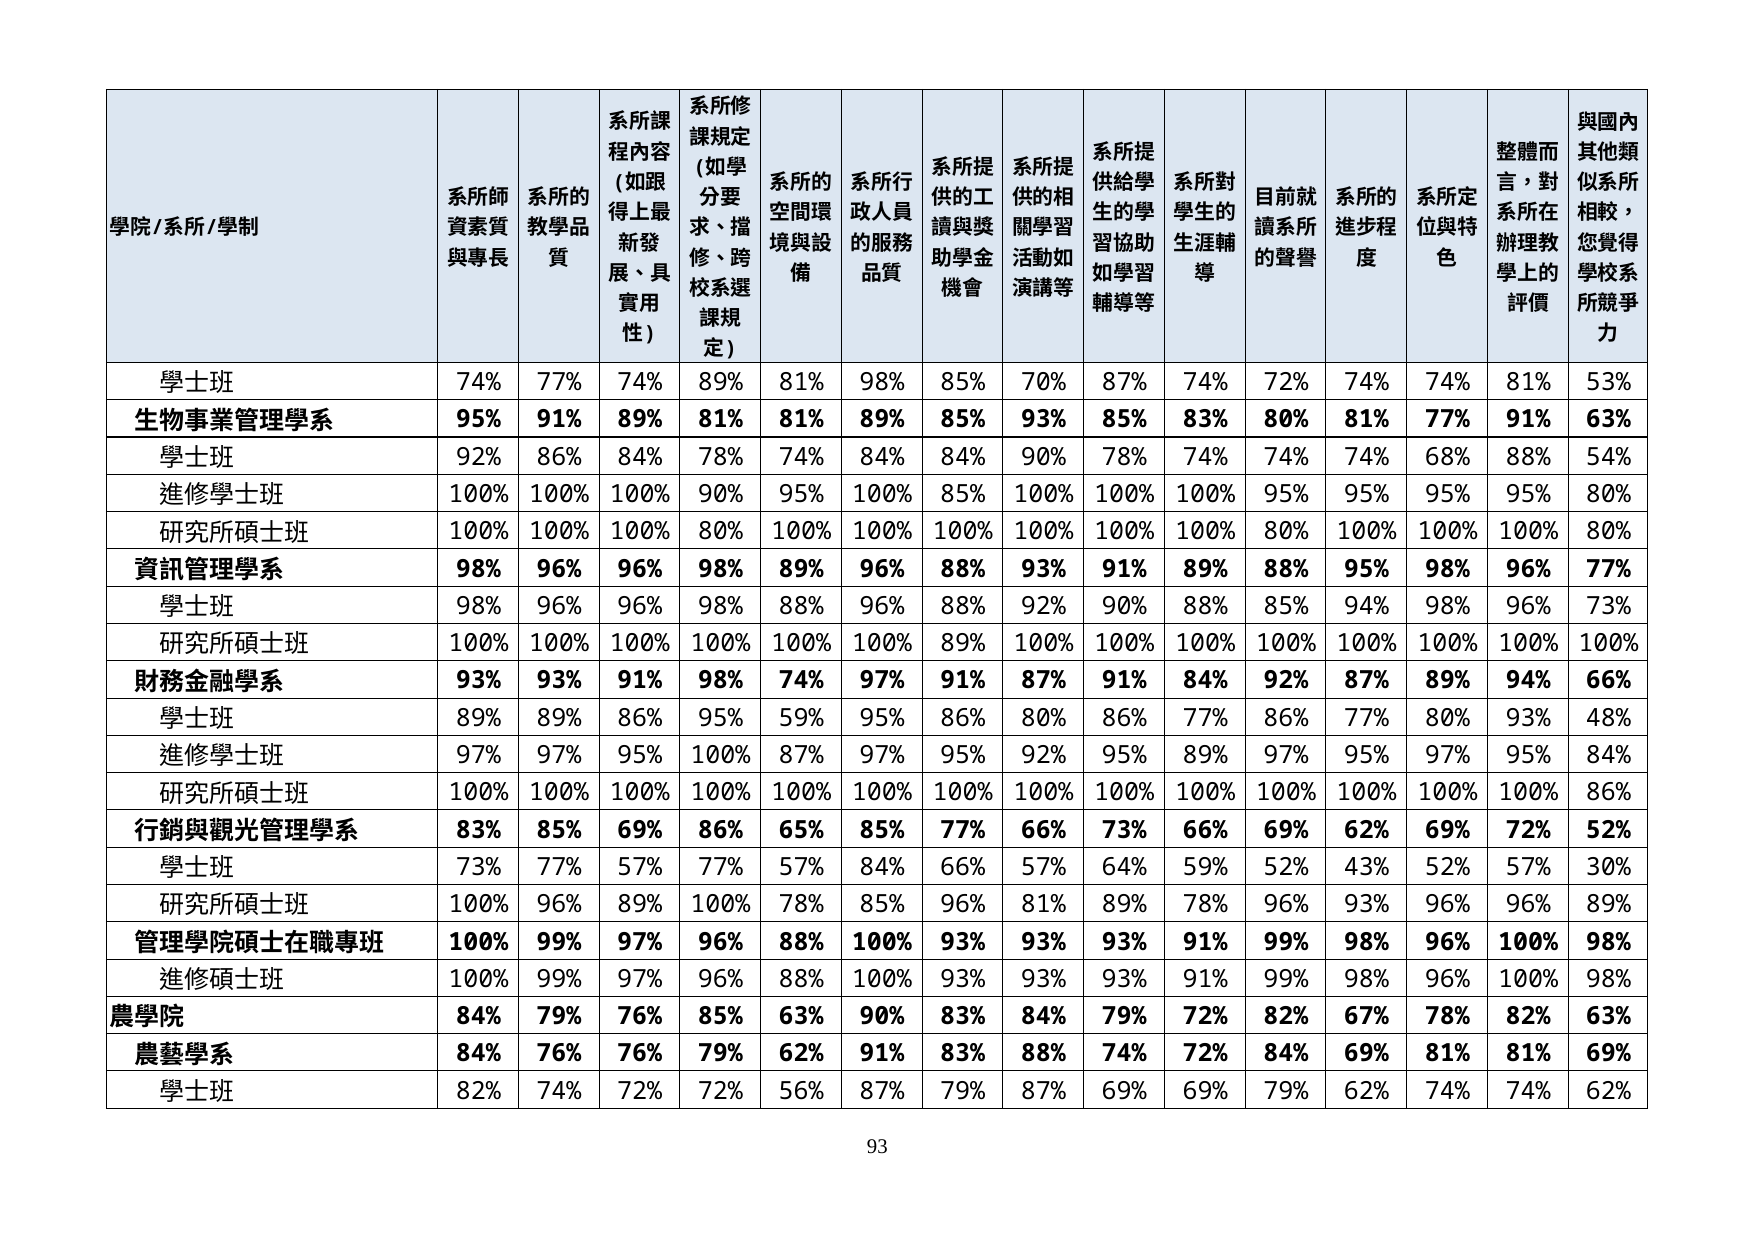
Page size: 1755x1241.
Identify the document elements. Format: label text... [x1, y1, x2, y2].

table_cell 76% [600, 997, 679, 1033]
table_cell 67% [1326, 997, 1406, 1033]
table_cell 88% [1488, 438, 1568, 474]
table_cell 89% [680, 363, 760, 399]
table_cell 79% [923, 1071, 1002, 1108]
table_cell 農藝學系 [107, 1034, 437, 1070]
table_cell 85% [842, 810, 922, 847]
table_cell 77% [1407, 400, 1487, 436]
table_cell 100% [438, 885, 518, 921]
table_cell 91% [1165, 922, 1245, 958]
table_cell 100% [842, 624, 922, 660]
table_cell 80% [1407, 699, 1487, 735]
table_cell 100% [1084, 512, 1164, 548]
table_cell 100% [1407, 624, 1487, 660]
table_cell 100% [1326, 624, 1406, 660]
table_cell 100% [1407, 512, 1487, 548]
table_cell 62% [761, 1034, 841, 1070]
table_cell 學士班 [107, 438, 437, 474]
table_cell 98% [1407, 549, 1487, 586]
table_cell 100% [923, 773, 1002, 809]
table_cell 59% [1165, 848, 1245, 884]
table_cell 87% [1003, 661, 1083, 697]
table_cell 95% [600, 736, 679, 772]
table_cell 100% [519, 475, 599, 511]
table_cell 96% [1407, 885, 1487, 921]
table_cell 74% [1407, 1071, 1487, 1108]
table_cell 72% [680, 1071, 760, 1108]
table_cell 85% [842, 885, 922, 921]
table_cell 96% [1246, 885, 1325, 921]
table_header 整體而言，對系所在辦理教學上的評價 [1488, 90, 1568, 362]
table_cell 100% [1407, 773, 1487, 809]
table_cell 98% [680, 587, 760, 623]
table_cell 96% [519, 587, 599, 623]
table_cell 89% [842, 400, 922, 436]
table_cell 農學院 [107, 997, 437, 1033]
table_cell 93% [1003, 400, 1083, 436]
table_cell 88% [1165, 587, 1245, 623]
table_cell 72% [1165, 1034, 1245, 1070]
table_cell 53% [1569, 363, 1647, 399]
table_header 系所定位與特色 [1407, 90, 1487, 362]
table_cell 68% [1407, 438, 1487, 474]
table_cell 97% [519, 736, 599, 772]
table_cell 100% [761, 512, 841, 548]
table_cell 98% [1326, 922, 1406, 958]
table_cell 74% [1407, 363, 1487, 399]
table_cell 73% [1084, 810, 1164, 847]
table_cell 86% [923, 699, 1002, 735]
table_cell 100% [519, 773, 599, 809]
table_cell 87% [1326, 661, 1406, 697]
table_cell 74% [1084, 1034, 1164, 1070]
table_header 系所提供給學生的學習協助如學習輔導等 [1084, 90, 1164, 362]
table_cell 81% [1488, 363, 1568, 399]
table_cell 63% [1569, 997, 1647, 1033]
table_cell 100% [680, 624, 760, 660]
table_cell 100% [923, 512, 1002, 548]
table_cell 97% [842, 736, 922, 772]
table_cell 88% [1003, 1034, 1083, 1070]
table_cell 90% [1084, 587, 1164, 623]
table_cell 100% [1084, 624, 1164, 660]
table_cell 76% [519, 1034, 599, 1070]
table_cell 100% [1569, 624, 1647, 660]
table_cell 96% [680, 960, 760, 996]
table_cell 89% [1084, 885, 1164, 921]
table_cell 81% [761, 400, 841, 436]
table_cell 81% [761, 363, 841, 399]
table_cell 98% [438, 549, 518, 586]
table_cell 88% [761, 587, 841, 623]
table_cell 95% [1326, 475, 1406, 511]
table_cell 96% [519, 885, 599, 921]
table_cell 74% [600, 363, 679, 399]
table_cell 資訊管理學系 [107, 549, 437, 586]
table_cell 96% [1488, 549, 1568, 586]
table_header 系所的進步程度 [1326, 90, 1406, 362]
table_cell 91% [842, 1034, 922, 1070]
table_header 系所課程內容(如跟得上最新發展、具實用性) [600, 90, 679, 362]
table_cell 62% [1569, 1071, 1647, 1108]
table_header 系所提供的相關學習活動如演講等 [1003, 90, 1083, 362]
table_cell 研究所碩士班 [107, 512, 437, 548]
table_cell 95% [761, 475, 841, 511]
table_cell 79% [1084, 997, 1164, 1033]
table_cell 74% [1326, 363, 1406, 399]
table_cell 93% [519, 661, 599, 697]
table_cell 100% [600, 773, 679, 809]
table_cell 82% [1488, 997, 1568, 1033]
table_cell 100% [1003, 624, 1083, 660]
table_cell 行銷與觀光管理學系 [107, 810, 437, 847]
table_cell 88% [923, 549, 1002, 586]
table_cell 87% [1003, 1071, 1083, 1108]
table_cell 100% [842, 922, 922, 958]
table_cell 98% [1407, 587, 1487, 623]
table_cell 95% [1407, 475, 1487, 511]
table_cell 89% [600, 885, 679, 921]
table_cell 100% [438, 922, 518, 958]
table_cell 96% [1488, 587, 1568, 623]
table_cell 100% [842, 512, 922, 548]
table_cell 100% [680, 736, 760, 772]
table_cell 84% [842, 848, 922, 884]
table_cell 100% [1488, 773, 1568, 809]
table_cell 95% [1488, 736, 1568, 772]
table_cell 52% [1246, 848, 1325, 884]
table_cell 98% [680, 661, 760, 697]
table_cell 93% [923, 922, 1002, 958]
table_cell 74% [438, 363, 518, 399]
table_cell 研究所碩士班 [107, 885, 437, 921]
table_header 與國內其他類似系所相較，您覺得學校系所競爭力 [1569, 90, 1647, 362]
table_cell 84% [438, 1034, 518, 1070]
table_cell 91% [1084, 661, 1164, 697]
table_cell 95% [1084, 736, 1164, 772]
table_cell 87% [761, 736, 841, 772]
table_cell 80% [1246, 512, 1325, 548]
table_cell 89% [438, 699, 518, 735]
table_header 系所對學生的生涯輔導 [1165, 90, 1245, 362]
table_cell 76% [600, 1034, 679, 1070]
table_cell 85% [519, 810, 599, 847]
table_cell 77% [923, 810, 1002, 847]
table_cell 100% [438, 624, 518, 660]
table_cell 研究所碩士班 [107, 773, 437, 809]
table_cell 100% [842, 960, 922, 996]
table_cell 88% [923, 587, 1002, 623]
table_cell 80% [680, 512, 760, 548]
table_cell 80% [1003, 699, 1083, 735]
table_cell 100% [680, 885, 760, 921]
table_cell 93% [1003, 922, 1083, 958]
table_cell 100% [761, 624, 841, 660]
table_cell 97% [842, 661, 922, 697]
table_cell 83% [438, 810, 518, 847]
table_cell 96% [600, 587, 679, 623]
table_cell 74% [1165, 363, 1245, 399]
table_cell 93% [438, 661, 518, 697]
table_cell 97% [600, 960, 679, 996]
table_cell 99% [1246, 922, 1325, 958]
table_cell 91% [1488, 400, 1568, 436]
table_cell 100% [680, 773, 760, 809]
table_cell 92% [1003, 736, 1083, 772]
table_cell 100% [519, 624, 599, 660]
table_cell 70% [1003, 363, 1083, 399]
table_cell 89% [1165, 736, 1245, 772]
table_cell 96% [519, 549, 599, 586]
table_cell 91% [1165, 960, 1245, 996]
table_cell 85% [923, 400, 1002, 436]
table_cell 98% [680, 549, 760, 586]
table_cell 73% [438, 848, 518, 884]
table_cell 30% [1569, 848, 1647, 884]
table_cell 69% [1569, 1034, 1647, 1070]
table_cell 91% [1084, 549, 1164, 586]
table_cell 86% [1569, 773, 1647, 809]
table_cell 學士班 [107, 363, 437, 399]
table_cell 94% [1326, 587, 1406, 623]
table_cell 84% [842, 438, 922, 474]
table_cell 74% [1326, 438, 1406, 474]
table_cell 100% [761, 773, 841, 809]
table_cell 100% [600, 624, 679, 660]
table_cell 95% [1326, 549, 1406, 586]
table_cell 96% [923, 885, 1002, 921]
table_cell 89% [600, 400, 679, 436]
table_cell 91% [923, 661, 1002, 697]
table_cell 80% [1569, 475, 1647, 511]
table_cell 84% [438, 997, 518, 1033]
table_cell 學士班 [107, 848, 437, 884]
table_cell 100% [1326, 512, 1406, 548]
table_cell 48% [1569, 699, 1647, 735]
table_cell 89% [519, 699, 599, 735]
table_cell 78% [1084, 438, 1164, 474]
table_cell 93% [1084, 960, 1164, 996]
table_cell 研究所碩士班 [107, 624, 437, 660]
table_cell 74% [1165, 438, 1245, 474]
table_cell 91% [600, 661, 679, 697]
table_cell 85% [680, 997, 760, 1033]
table_cell 80% [1569, 512, 1647, 548]
table_cell 69% [600, 810, 679, 847]
table_cell 98% [438, 587, 518, 623]
table_cell 96% [600, 549, 679, 586]
table_header 系所修課規定(如學分要求、擋修、跨校系選課規定) [680, 90, 760, 362]
table_cell 81% [1326, 400, 1406, 436]
table_cell 95% [1488, 475, 1568, 511]
table_cell 92% [438, 438, 518, 474]
table_cell 81% [1488, 1034, 1568, 1070]
table_cell 90% [680, 475, 760, 511]
table_cell 88% [1246, 549, 1325, 586]
table_cell 85% [1084, 400, 1164, 436]
table_cell 57% [761, 848, 841, 884]
table_cell 78% [1165, 885, 1245, 921]
table_cell 81% [1407, 1034, 1487, 1070]
table_cell 100% [600, 512, 679, 548]
table_cell 93% [923, 960, 1002, 996]
table_header 學院/系所/學制 [107, 90, 437, 362]
table_cell 57% [1003, 848, 1083, 884]
table_cell 87% [1084, 363, 1164, 399]
table_cell 89% [923, 624, 1002, 660]
table_cell 88% [761, 922, 841, 958]
table_cell 99% [519, 922, 599, 958]
table_cell 93% [1003, 549, 1083, 586]
table_cell 74% [1246, 438, 1325, 474]
table_cell 77% [1326, 699, 1406, 735]
table_cell 98% [842, 363, 922, 399]
table_cell 54% [1569, 438, 1647, 474]
table_cell 77% [1569, 549, 1647, 586]
table_cell 100% [1488, 922, 1568, 958]
table_cell 96% [1407, 922, 1487, 958]
table_cell 96% [1488, 885, 1568, 921]
table_cell 95% [923, 736, 1002, 772]
table_header 系所的教學品質 [519, 90, 599, 362]
table_cell 43% [1326, 848, 1406, 884]
table_cell 90% [842, 997, 922, 1033]
table_cell 69% [1326, 1034, 1406, 1070]
table_cell 96% [1407, 960, 1487, 996]
table_cell 77% [680, 848, 760, 884]
table_cell 66% [1165, 810, 1245, 847]
table_cell 66% [923, 848, 1002, 884]
table_cell 100% [1246, 624, 1325, 660]
table_cell 100% [438, 512, 518, 548]
table_cell 62% [1326, 810, 1406, 847]
table_cell 52% [1407, 848, 1487, 884]
table_cell 72% [1488, 810, 1568, 847]
table_cell 99% [1246, 960, 1325, 996]
table_cell 100% [438, 960, 518, 996]
table_cell 66% [1003, 810, 1083, 847]
table_cell 100% [1488, 960, 1568, 996]
table_header 系所的空間環境與設備 [761, 90, 841, 362]
table_cell 86% [519, 438, 599, 474]
table_cell 學士班 [107, 587, 437, 623]
table_cell 79% [1246, 1071, 1325, 1108]
table_header 系所提供的工讀與獎助學金機會 [923, 90, 1002, 362]
table_cell 78% [680, 438, 760, 474]
table_cell 97% [600, 922, 679, 958]
table_cell 82% [438, 1071, 518, 1108]
table_cell 86% [680, 810, 760, 847]
table_cell 84% [1003, 997, 1083, 1033]
table_cell 管理學院碩士在職專班 [107, 922, 437, 958]
table_cell 100% [842, 773, 922, 809]
table_cell 57% [600, 848, 679, 884]
table_header 系所行政人員的服務品質 [842, 90, 922, 362]
table_cell 57% [1488, 848, 1568, 884]
table_cell 72% [600, 1071, 679, 1108]
table_cell 93% [1084, 922, 1164, 958]
table_cell 88% [761, 960, 841, 996]
table_cell 63% [761, 997, 841, 1033]
table_cell 62% [1326, 1071, 1406, 1108]
table_cell 100% [600, 475, 679, 511]
table_cell 74% [519, 1071, 599, 1108]
table_cell 進修學士班 [107, 475, 437, 511]
table_cell 83% [1165, 400, 1245, 436]
table_cell 92% [1246, 661, 1325, 697]
table_cell 81% [1003, 885, 1083, 921]
table_cell 84% [923, 438, 1002, 474]
table_cell 72% [1246, 363, 1325, 399]
table_cell 進修碩士班 [107, 960, 437, 996]
table_cell 52% [1569, 810, 1647, 847]
table_cell 財務金融學系 [107, 661, 437, 697]
table_cell 學士班 [107, 1071, 437, 1108]
table_cell 96% [842, 549, 922, 586]
table_cell 95% [438, 400, 518, 436]
table_cell 84% [600, 438, 679, 474]
table_cell 89% [761, 549, 841, 586]
table_cell 56% [761, 1071, 841, 1108]
table_cell 79% [519, 997, 599, 1033]
table_cell 78% [761, 885, 841, 921]
table_cell 79% [680, 1034, 760, 1070]
table_cell 69% [1246, 810, 1325, 847]
table_cell 100% [438, 773, 518, 809]
table_cell 100% [1488, 624, 1568, 660]
table_cell 97% [1407, 736, 1487, 772]
table_cell 100% [1003, 512, 1083, 548]
table_cell 100% [1165, 773, 1245, 809]
table_cell 100% [438, 475, 518, 511]
table_cell 73% [1569, 587, 1647, 623]
table_cell 100% [1165, 512, 1245, 548]
table_cell 84% [1246, 1034, 1325, 1070]
table_cell 97% [1246, 736, 1325, 772]
table_cell 65% [761, 810, 841, 847]
table_cell 96% [842, 587, 922, 623]
table_cell 93% [1326, 885, 1406, 921]
table_cell 74% [1488, 1071, 1568, 1108]
table_cell 77% [519, 848, 599, 884]
table_cell 90% [1003, 438, 1083, 474]
table_cell 100% [1165, 624, 1245, 660]
table_cell 94% [1488, 661, 1568, 697]
table_cell 89% [1569, 885, 1647, 921]
table_cell 98% [1326, 960, 1406, 996]
table_cell 72% [1165, 997, 1245, 1033]
table_cell 98% [1569, 960, 1647, 996]
table_cell 100% [1084, 773, 1164, 809]
table_cell 95% [1326, 736, 1406, 772]
table_cell 91% [519, 400, 599, 436]
table_cell 59% [761, 699, 841, 735]
table_cell 92% [1003, 587, 1083, 623]
table_cell 95% [680, 699, 760, 735]
table_cell 生物事業管理學系 [107, 400, 437, 436]
table_cell 95% [1246, 475, 1325, 511]
table_cell 95% [842, 699, 922, 735]
table_cell 97% [438, 736, 518, 772]
table_cell 100% [842, 475, 922, 511]
table_cell 74% [761, 438, 841, 474]
table_cell 74% [761, 661, 841, 697]
table_cell 63% [1569, 400, 1647, 436]
table_cell 93% [1003, 960, 1083, 996]
table_cell 87% [842, 1071, 922, 1108]
table_cell 84% [1165, 661, 1245, 697]
table_cell 100% [1084, 475, 1164, 511]
table_cell 100% [1488, 512, 1568, 548]
table_cell 100% [1165, 475, 1245, 511]
table_cell 100% [1003, 773, 1083, 809]
table_cell 83% [923, 1034, 1002, 1070]
table_cell 69% [1407, 810, 1487, 847]
table_cell 84% [1569, 736, 1647, 772]
table_cell 89% [1165, 549, 1245, 586]
table_cell 81% [680, 400, 760, 436]
table_cell 100% [1326, 773, 1406, 809]
table_cell 78% [1407, 997, 1487, 1033]
table_cell 82% [1246, 997, 1325, 1033]
table_cell 86% [1246, 699, 1325, 735]
table_cell 100% [1003, 475, 1083, 511]
table_cell 85% [923, 363, 1002, 399]
table_cell 99% [519, 960, 599, 996]
table_cell 100% [1246, 773, 1325, 809]
table_cell 64% [1084, 848, 1164, 884]
table_cell 83% [923, 997, 1002, 1033]
table_cell 100% [519, 512, 599, 548]
table_cell 96% [680, 922, 760, 958]
table_cell 89% [1407, 661, 1487, 697]
table_cell 86% [600, 699, 679, 735]
table_cell 80% [1246, 400, 1325, 436]
table_cell 98% [1569, 922, 1647, 958]
table_cell 77% [1165, 699, 1245, 735]
table_cell 69% [1165, 1071, 1245, 1108]
table_cell 學士班 [107, 699, 437, 735]
table_cell 85% [923, 475, 1002, 511]
table_cell 85% [1246, 587, 1325, 623]
table_header 目前就讀系所的聲譽 [1246, 90, 1325, 362]
table_header 系所師資素質與專長 [438, 90, 518, 362]
table_cell 69% [1084, 1071, 1164, 1108]
table_cell 93% [1488, 699, 1568, 735]
table_cell 77% [519, 363, 599, 399]
table_cell 86% [1084, 699, 1164, 735]
table_cell 66% [1569, 661, 1647, 697]
table_cell 進修學士班 [107, 736, 437, 772]
